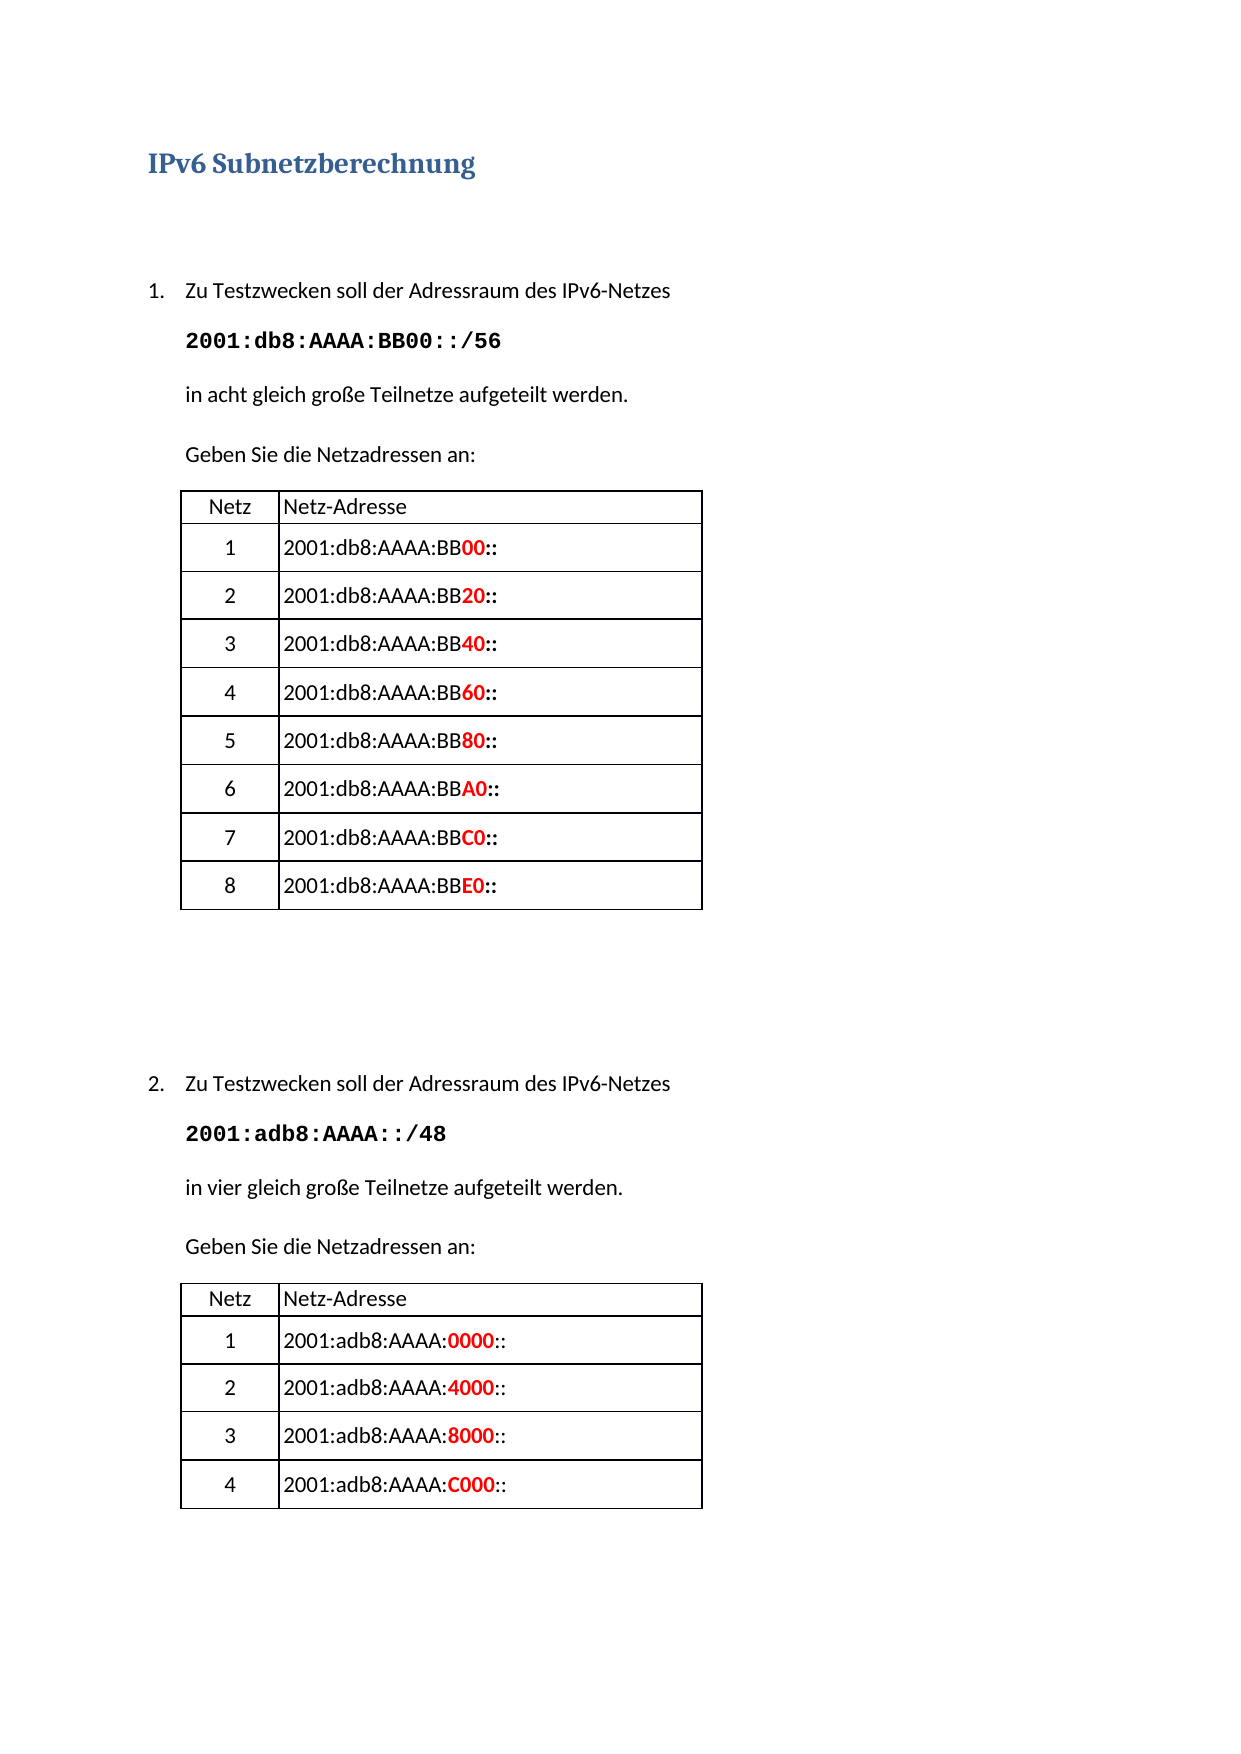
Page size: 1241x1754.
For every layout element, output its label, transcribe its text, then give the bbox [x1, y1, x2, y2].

text Geben Sie die Netzadressen an: [185, 433, 1093, 469]
text 2001:adb8:AAAA::/48 [185, 1122, 1093, 1148]
table_cell 2001:db8:AAAA:BBA0:: [280, 765, 701, 812]
table_header Netz [182, 1284, 278, 1315]
table_cell 1 [182, 524, 278, 571]
table_cell 2001:db8:AAAA:BB80:: [280, 717, 701, 763]
table_cell 2001:adb8:AAAA:0000:: [280, 1317, 701, 1363]
table_cell 2 [182, 1365, 278, 1411]
table_cell 2 [182, 572, 278, 618]
table_cell 4 [182, 1461, 278, 1507]
table_header Netz [182, 492, 278, 523]
table_cell 7 [182, 814, 278, 860]
table_cell 1 [182, 1317, 278, 1363]
text Geben Sie die Netzadressen an: [185, 1226, 1093, 1262]
table_cell 2001:db8:AAAA:BB20:: [280, 572, 701, 618]
table_cell 2001:db8:AAAA:BBE0:: [280, 862, 701, 909]
table_cell 2001:adb8:AAAA:4000:: [280, 1365, 701, 1411]
text 2001:db8:AAAA:BB00::/56 [185, 330, 1093, 356]
list Zu Testzwecken soll der Adressraum des IPv6-Netzes [148, 1069, 1093, 1097]
table_header Netz-Adresse [280, 492, 701, 523]
table_cell 2001:db8:AAAA:BB00:: [280, 524, 701, 571]
table_cell 6 [182, 765, 278, 812]
table_cell 8 [182, 862, 278, 909]
list Zu Testzwecken soll der Adressraum des IPv6-Netzes [148, 277, 1093, 305]
table_cell 5 [182, 717, 278, 763]
table_cell 3 [182, 620, 278, 667]
table_cell 4 [182, 668, 278, 715]
text in acht gleich große Teilnetze aufgeteilt werden. [185, 380, 1093, 408]
table_cell 2001:adb8:AAAA:8000:: [280, 1412, 701, 1459]
table_cell 2001:db8:AAAA:BB40:: [280, 620, 701, 667]
table_cell 3 [182, 1412, 278, 1459]
table_cell 2001:adb8:AAAA:C000:: [280, 1461, 701, 1507]
table_cell 2001:db8:AAAA:BB60:: [280, 668, 701, 715]
table_cell 2001:db8:AAAA:BBC0:: [280, 814, 701, 860]
subtitle IPv6 Subnetzberechnung [148, 148, 1093, 181]
table_header Netz-Adresse [280, 1284, 701, 1315]
text in vier gleich große Teilnetze aufgeteilt werden. [185, 1173, 1093, 1201]
